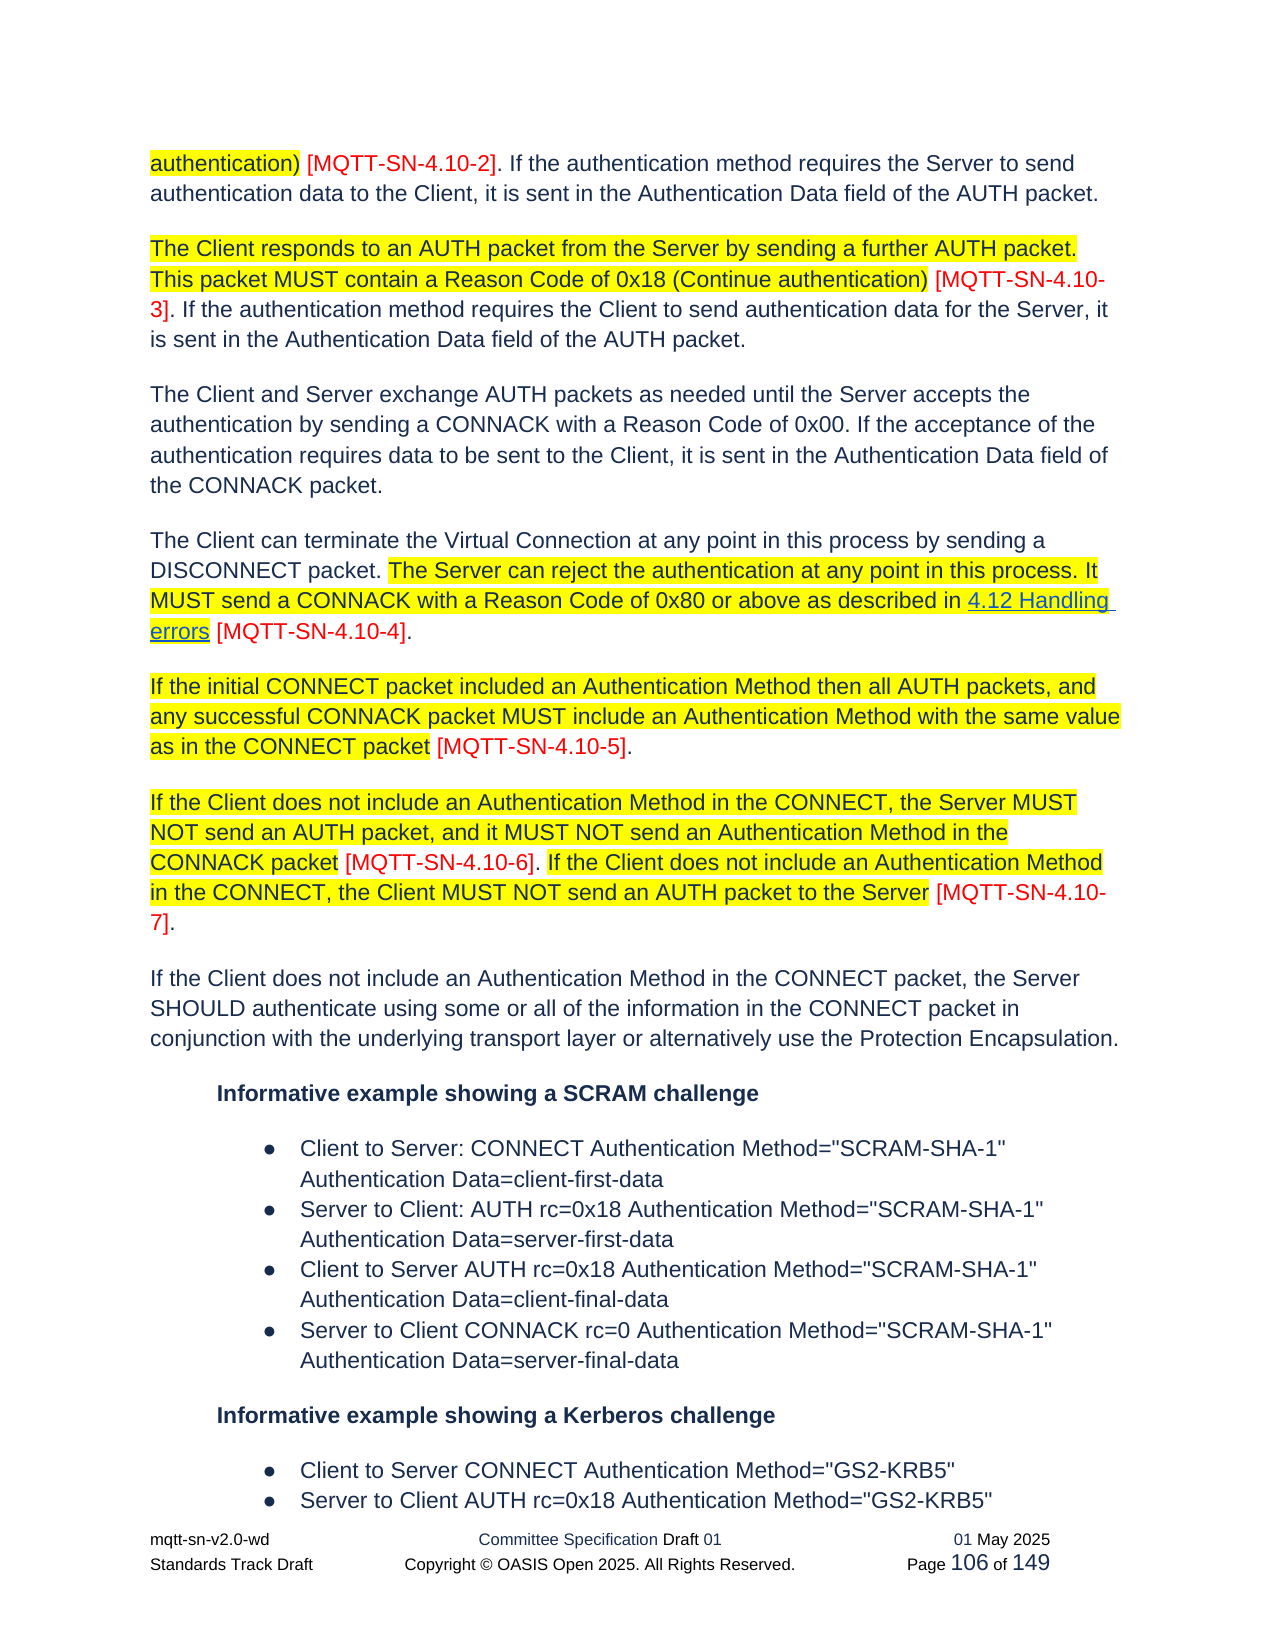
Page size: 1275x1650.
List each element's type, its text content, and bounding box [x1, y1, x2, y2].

text Informative example showing a Kerberos challenge [217, 1402, 1125, 1428]
list Server to Client CONNACK rc=0 Authentication Method="SCRAM-SHA-1" Authentication Data=server-final-data [262, 1317, 1125, 1373]
text The Client can terminate the Virtual Connection at any point in this process by sending a DISCONNECT packet. The Server can reject the authentication at any point in this process. It MUST send a CONNACK with a Reason Code of 0x80 or above as described in 4.12 Handling errors [MQTT-SN-4.10-4]. [150, 527, 1125, 644]
list Server to Client AUTH rc=0x18 Authentication Method="GS2-KRB5" [262, 1487, 1125, 1514]
text If the initial CONNECT packet included an Authentication Method then all AUTH packets, and any successful CONNACK packet MUST include an Authentication Method with the same value as in the CONNECT packet [MQTT-SN-4.10-5]. [150, 673, 1125, 760]
text If the Client does not include an Authentication Method in the CONNECT packet, the Server SHOULD authenticate using some or all of the information in the CONNECT packet in conjunction with the underlying transport layer or alternatively use the Protection Encapsulation. [150, 964, 1125, 1051]
list Client to Server: CONNECT Authentication Method="SCRAM-SHA-1" Authentication Data=client-first-data [262, 1135, 1125, 1192]
list Server to Client: AUTH rc=0x18 Authentication Method="SCRAM-SHA-1" Authentication Data=server-first-data [262, 1196, 1125, 1252]
text Informative example showing a SCRAM challenge [217, 1080, 1125, 1107]
text If the Client does not include an Authentication Method in the CONNECT, the Server MUST NOT send an AUTH packet, and it MUST NOT send an Authentication Method in the CONNACK packet [MQTT-SN-4.10-6]. If the Client does not include an Authentication Method in the CONNECT, the Client MUST NOT send an AUTH packet to the Server [MQTT-SN-4.10-7]. [150, 788, 1125, 936]
text The Client and Server exchange AUTH packets as needed until the Server accepts the authentication by sending a CONNACK with a Reason Code of 0x00. If the acceptance of the authentication requires data to be sent to the Client, it is sent in the Authentication Data field of the CONNACK packet. [150, 381, 1125, 498]
list Client to Server CONNECT Authentication Method="GS2-KRB5" [262, 1457, 1125, 1484]
text authentication) [MQTT-SN-4.10-2]. If the authentication method requires the Server to send authentication data to the Client, it is sent in the Authentication Data field of the AUTH packet. [150, 150, 1125, 207]
text The Client responds to an AUTH packet from the Server by sending a further AUTH packet. This packet MUST contain a Reason Code of 0x18 (Continue authentication) [MQTT-SN-4.10-3]. If the authentication method requires the Client to send authentication data for the Server, it is sent in the Authentication Data field of the AUTH packet. [150, 235, 1125, 352]
list Client to Server AUTH rc=0x18 Authentication Method="SCRAM-SHA-1" Authentication Data=client-final-data [262, 1256, 1125, 1313]
